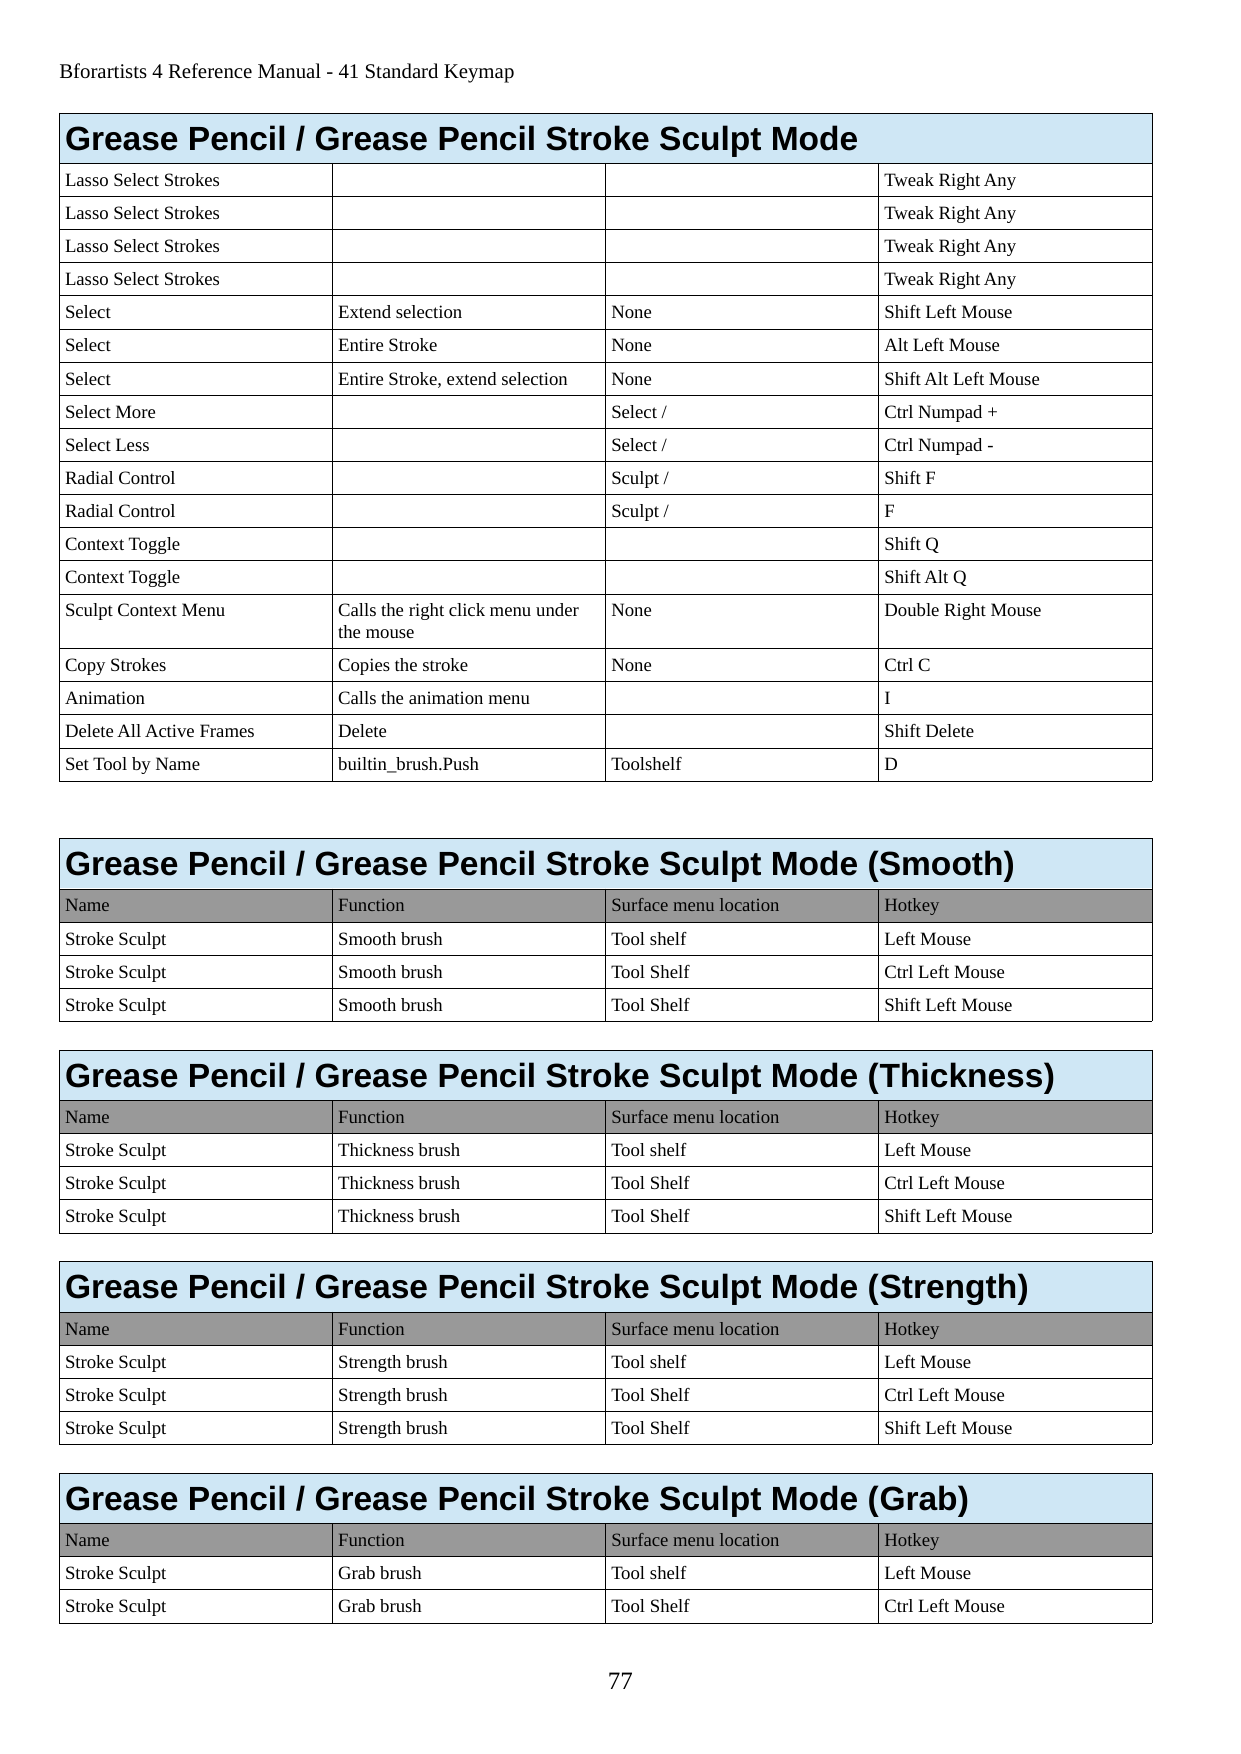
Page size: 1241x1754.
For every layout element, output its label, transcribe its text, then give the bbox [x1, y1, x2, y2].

table_cell Tool shelf [606, 1134, 878, 1166]
table_cell Stroke Sculpt [60, 1590, 332, 1622]
table_cell Select / [606, 396, 878, 428]
table_cell Smooth brush [333, 956, 605, 988]
table_cell Lasso Select Strokes [60, 263, 332, 295]
table_cell Tool shelf [606, 1346, 878, 1378]
table_cell Shift Alt Left Mouse [879, 363, 1152, 395]
table_header Grease Pencil / Grease Pencil Stroke Sculpt Mode (Grab) [60, 1474, 1152, 1523]
table_cell Thickness brush [333, 1167, 605, 1199]
table_cell Radial Control [60, 462, 332, 494]
table_cell Stroke Sculpt [60, 1167, 332, 1199]
table_cell Smooth brush [333, 989, 605, 1021]
table_cell F [879, 495, 1152, 527]
table_cell Tool Shelf [606, 1167, 878, 1199]
table_cell [606, 715, 878, 747]
table_cell Select [60, 363, 332, 395]
table_cell Shift Q [879, 528, 1152, 560]
table_cell Grab brush [333, 1557, 605, 1589]
table_cell Toolshelf [606, 749, 878, 781]
table_cell [333, 197, 605, 229]
table_cell Hotkey [879, 1524, 1152, 1556]
table_cell Strength brush [333, 1346, 605, 1378]
table_cell Stroke Sculpt [60, 989, 332, 1021]
table_cell Hotkey [879, 1313, 1152, 1345]
table_cell I [879, 682, 1152, 714]
table_cell Stroke Sculpt [60, 923, 332, 955]
table_cell Stroke Sculpt [60, 1557, 332, 1589]
table_cell Left Mouse [879, 923, 1152, 955]
table_cell Surface menu location [606, 1524, 878, 1556]
table_cell Tool shelf [606, 1557, 878, 1589]
table_header Grease Pencil / Grease Pencil Stroke Sculpt Mode (Strength) [60, 1262, 1152, 1312]
table_cell Tool Shelf [606, 1200, 878, 1232]
table_cell Shift Left Mouse [879, 296, 1152, 328]
table_cell Ctrl Numpad + [879, 396, 1152, 428]
table_cell Lasso Select Strokes [60, 197, 332, 229]
table_cell Strength brush [333, 1412, 605, 1444]
table_header Grease Pencil / Grease Pencil Stroke Sculpt Mode (Smooth) [60, 839, 1152, 888]
table_cell Shift Alt Q [879, 561, 1152, 593]
table_cell Stroke Sculpt [60, 1134, 332, 1166]
table_cell [333, 263, 605, 295]
table_cell D [879, 749, 1152, 781]
table_cell Ctrl Left Mouse [879, 1379, 1152, 1411]
table_cell Select More [60, 396, 332, 428]
table_cell Context Toggle [60, 528, 332, 560]
table_cell Left Mouse [879, 1557, 1152, 1589]
table_cell Copy Strokes [60, 649, 332, 681]
table_cell Surface menu location [606, 1313, 878, 1345]
table_cell Entire Stroke, extend selection [333, 363, 605, 395]
table_cell Tweak Right Any [879, 164, 1152, 196]
table_cell Shift Left Mouse [879, 989, 1152, 1021]
table_cell [333, 429, 605, 461]
table_cell Tool Shelf [606, 1412, 878, 1444]
table_cell Hotkey [879, 890, 1152, 922]
table_cell [333, 495, 605, 527]
table_header Grease Pencil / Grease Pencil Stroke Sculpt Mode [60, 114, 1152, 163]
table_cell Grab brush [333, 1590, 605, 1622]
table_cell Ctrl C [879, 649, 1152, 681]
table_cell Animation [60, 682, 332, 714]
table_cell Ctrl Left Mouse [879, 1167, 1152, 1199]
table_cell Double Right Mouse [879, 595, 1152, 648]
table_cell Stroke Sculpt [60, 1412, 332, 1444]
table_cell Select Less [60, 429, 332, 461]
table_cell Lasso Select Strokes [60, 164, 332, 196]
table_cell Function [333, 890, 605, 922]
table_cell Stroke Sculpt [60, 1379, 332, 1411]
table_cell Name [60, 1313, 332, 1345]
table_cell Surface menu location [606, 1101, 878, 1133]
table_cell Tweak Right Any [879, 230, 1152, 262]
table_cell Thickness brush [333, 1134, 605, 1166]
table_cell [606, 528, 878, 560]
table_cell [333, 396, 605, 428]
table_cell [333, 230, 605, 262]
table_cell Delete All Active Frames [60, 715, 332, 747]
table_cell None [606, 649, 878, 681]
table_cell Ctrl Numpad - [879, 429, 1152, 461]
table_cell [333, 561, 605, 593]
table_cell [333, 164, 605, 196]
table_cell Stroke Sculpt [60, 1200, 332, 1232]
table_cell None [606, 330, 878, 362]
table_cell Tweak Right Any [879, 263, 1152, 295]
table_cell [606, 682, 878, 714]
table_cell Radial Control [60, 495, 332, 527]
table_cell Tweak Right Any [879, 197, 1152, 229]
table_cell Tool Shelf [606, 989, 878, 1021]
table_cell Copies the stroke [333, 649, 605, 681]
table_cell [333, 528, 605, 560]
table_cell Calls the right click menu under the mouse [333, 595, 605, 648]
table_cell Select / [606, 429, 878, 461]
table_cell Select [60, 296, 332, 328]
table_cell [606, 263, 878, 295]
table_cell [606, 561, 878, 593]
table_cell Select [60, 330, 332, 362]
table_cell [606, 197, 878, 229]
table_cell Shift F [879, 462, 1152, 494]
table_cell Function [333, 1101, 605, 1133]
table_cell Function [333, 1524, 605, 1556]
table_cell None [606, 595, 878, 648]
table_cell Tool Shelf [606, 1379, 878, 1411]
table_header Grease Pencil / Grease Pencil Stroke Sculpt Mode (Thickness) [60, 1051, 1152, 1100]
table_cell Ctrl Left Mouse [879, 1590, 1152, 1622]
table_cell Left Mouse [879, 1346, 1152, 1378]
table_cell Strength brush [333, 1379, 605, 1411]
table_cell Left Mouse [879, 1134, 1152, 1166]
table_cell Stroke Sculpt [60, 956, 332, 988]
table_cell Hotkey [879, 1101, 1152, 1133]
table_cell Sculpt / [606, 495, 878, 527]
table_cell Set Tool by Name [60, 749, 332, 781]
table_cell Extend selection [333, 296, 605, 328]
table_cell Sculpt / [606, 462, 878, 494]
table_cell Context Toggle [60, 561, 332, 593]
table_cell builtin_brush.Push [333, 749, 605, 781]
table_cell Function [333, 1313, 605, 1345]
table_cell None [606, 363, 878, 395]
table_cell [333, 462, 605, 494]
table_cell Name [60, 1101, 332, 1133]
table_cell Thickness brush [333, 1200, 605, 1232]
table_cell Tool Shelf [606, 956, 878, 988]
table_cell Shift Delete [879, 715, 1152, 747]
table_cell Delete [333, 715, 605, 747]
table_cell [606, 230, 878, 262]
table_cell [606, 164, 878, 196]
table_cell Stroke Sculpt [60, 1346, 332, 1378]
table_cell Surface menu location [606, 890, 878, 922]
table_cell Name [60, 890, 332, 922]
table_cell Alt Left Mouse [879, 330, 1152, 362]
table_cell Lasso Select Strokes [60, 230, 332, 262]
table_cell Sculpt Context Menu [60, 595, 332, 648]
table_cell Tool Shelf [606, 1590, 878, 1622]
table_cell Shift Left Mouse [879, 1412, 1152, 1444]
table_cell Name [60, 1524, 332, 1556]
table_cell Ctrl Left Mouse [879, 956, 1152, 988]
table_cell Tool shelf [606, 923, 878, 955]
table_cell Shift Left Mouse [879, 1200, 1152, 1232]
table_cell Entire Stroke [333, 330, 605, 362]
table_cell None [606, 296, 878, 328]
table_cell Calls the animation menu [333, 682, 605, 714]
table_cell Smooth brush [333, 923, 605, 955]
